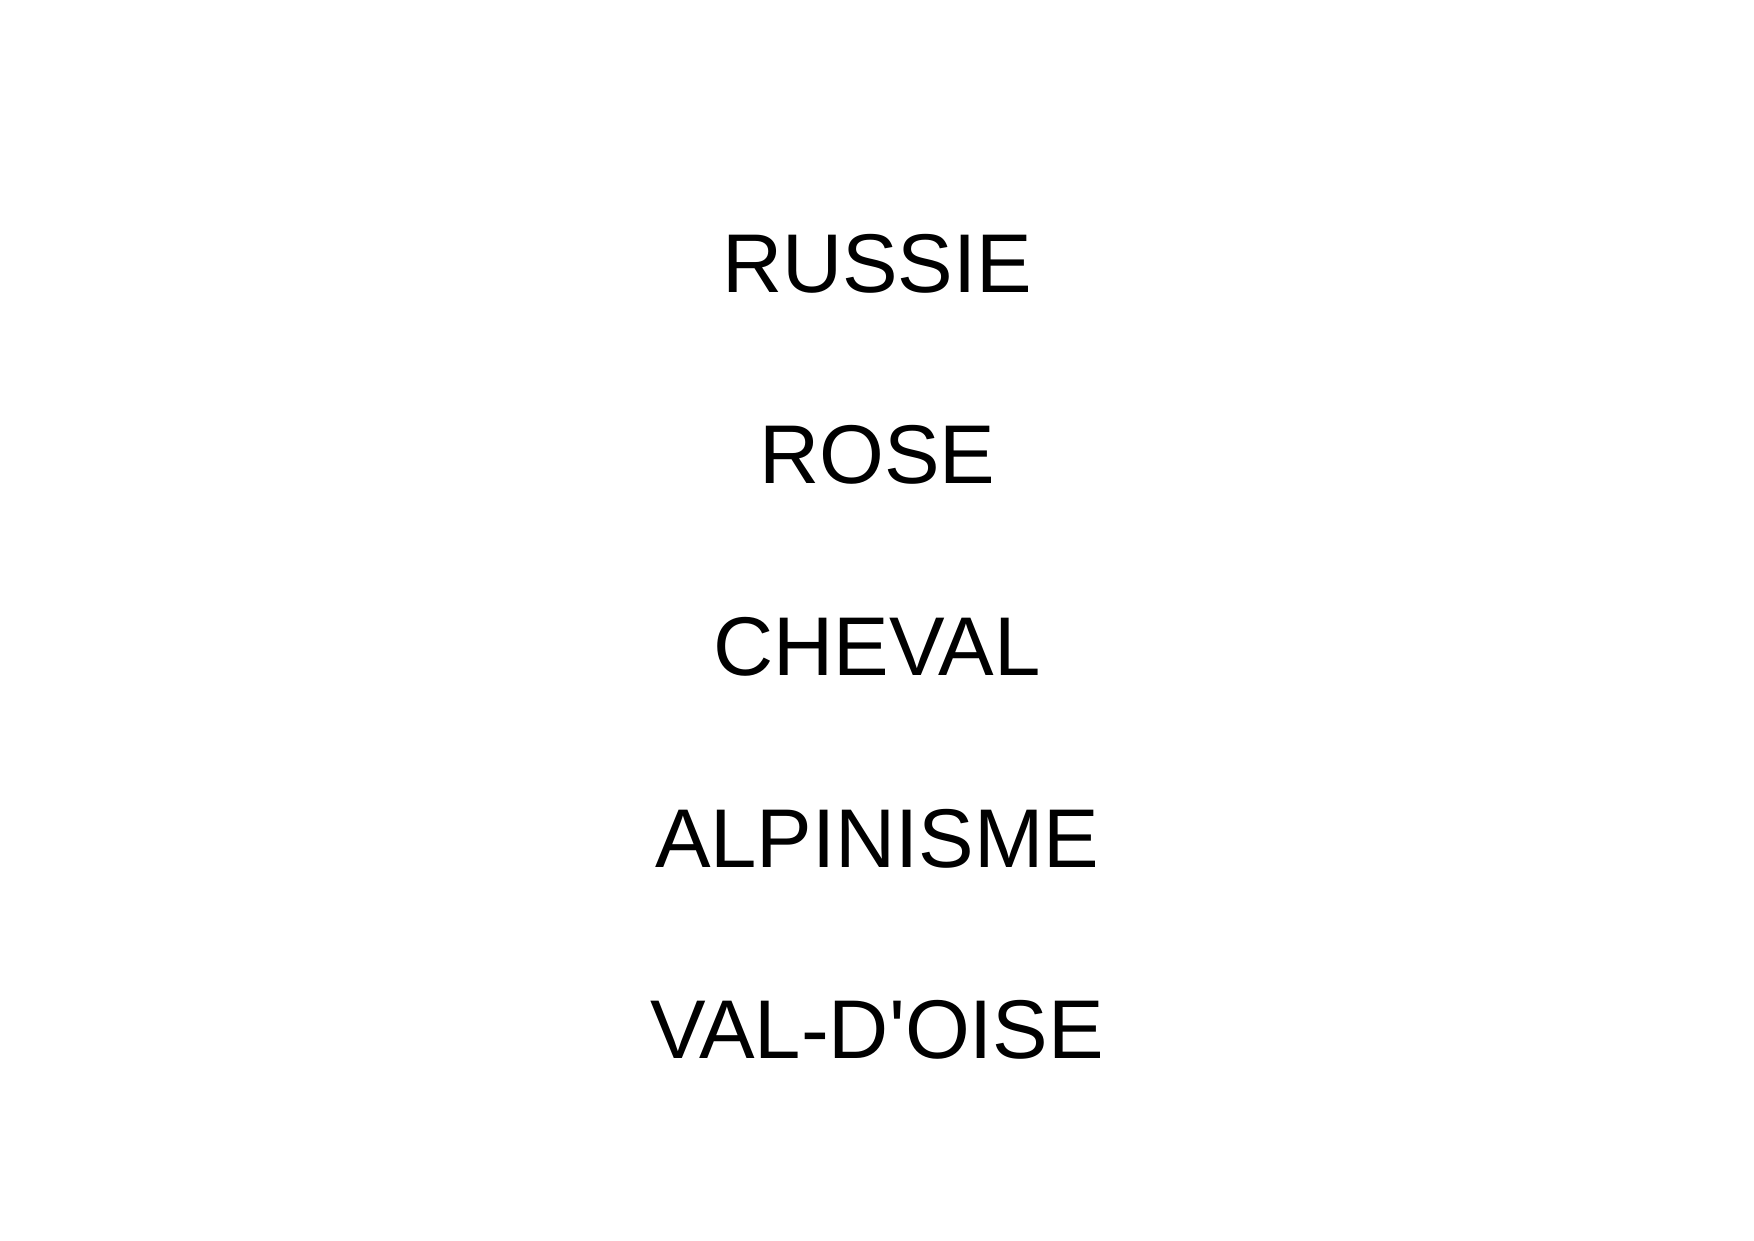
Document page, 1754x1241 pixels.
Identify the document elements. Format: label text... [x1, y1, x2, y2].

text ALPINISME [118, 789, 1636, 885]
text RUSSIE [118, 214, 1636, 310]
text ROSE [118, 406, 1636, 501]
text VAL-D'OISE [118, 981, 1636, 1076]
text CHEVAL [118, 597, 1636, 693]
